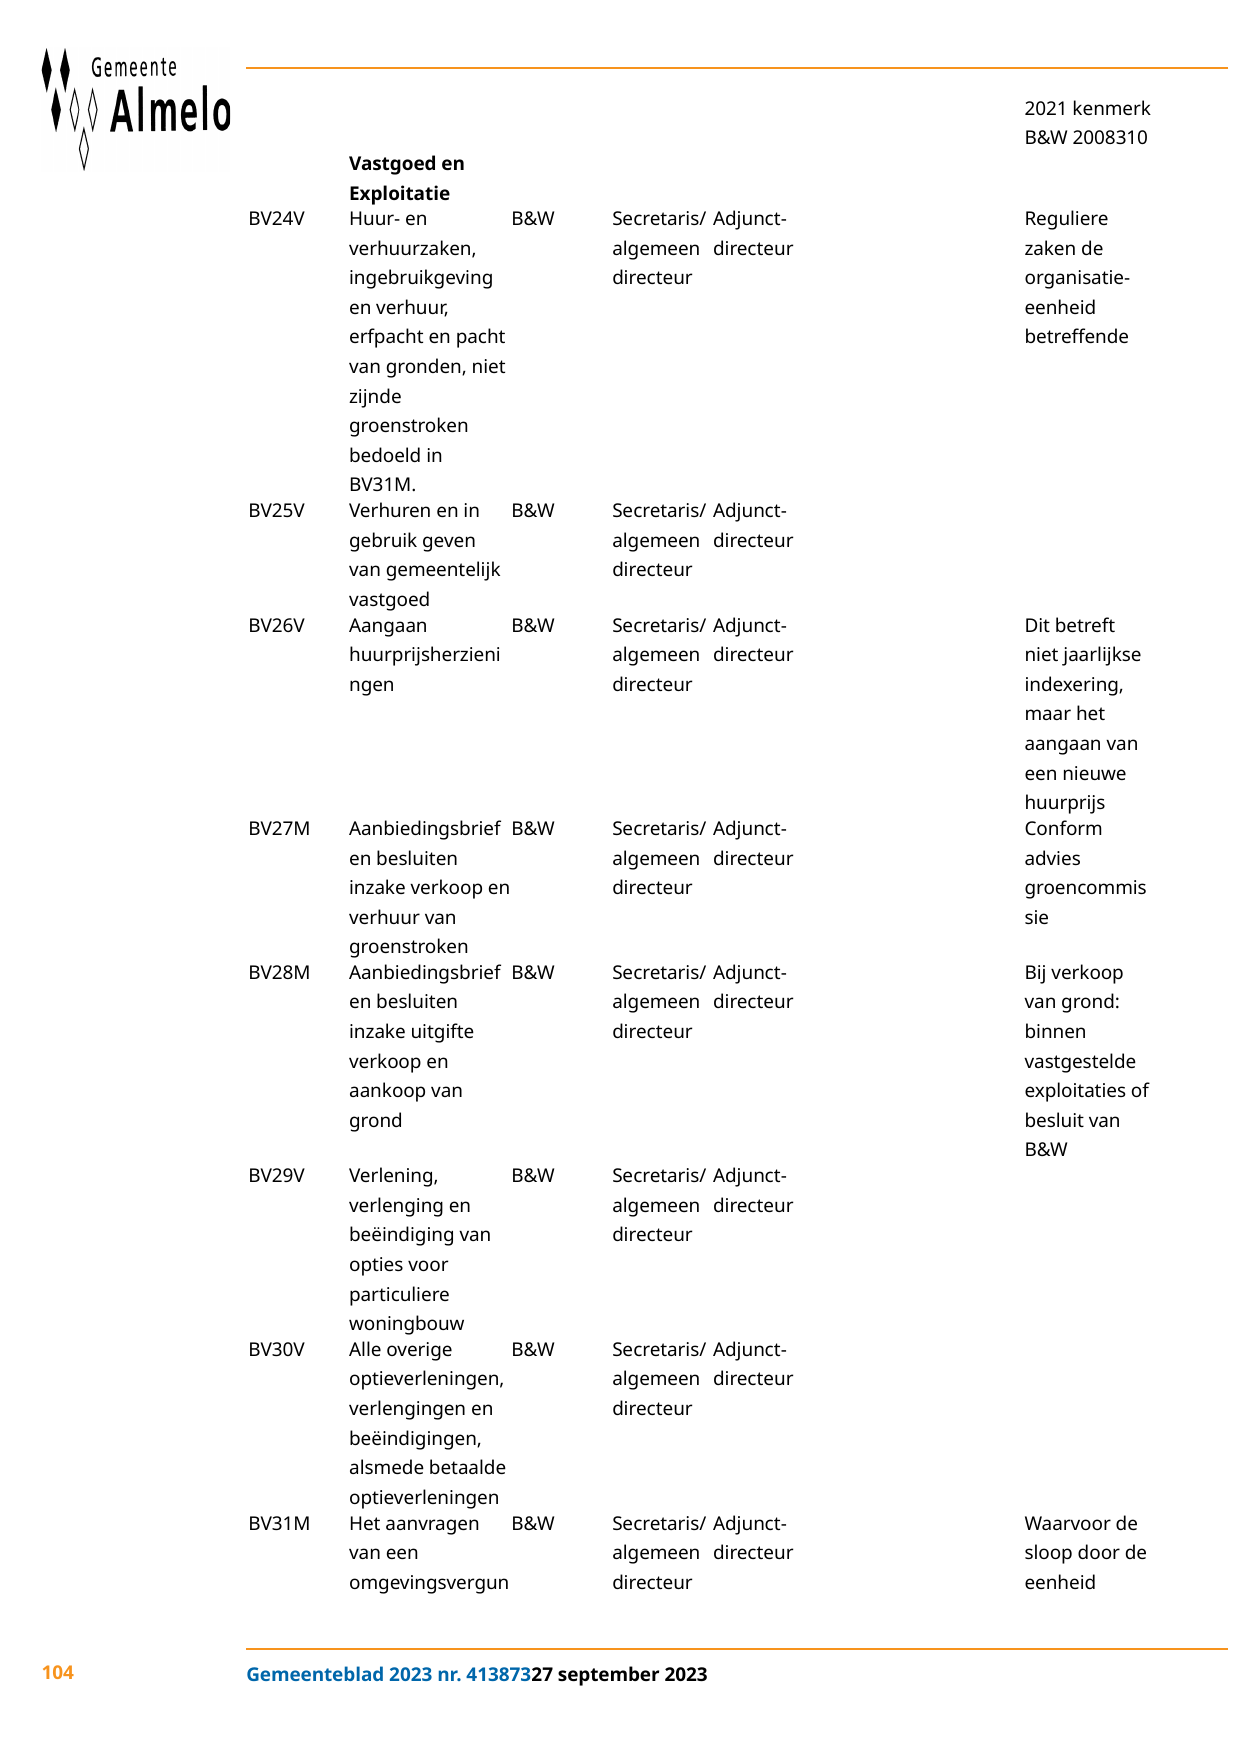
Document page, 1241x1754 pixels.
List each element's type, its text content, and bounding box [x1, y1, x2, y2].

table_cell [713, 95, 814, 150]
picture [41, 47, 231, 172]
table_cell BV31M [248, 1510, 349, 1594]
table_cell Verhuren en in gebruik geven van gemeentelijk vastgoed [349, 498, 511, 612]
table_cell Secretaris/ algemeen directeur [612, 498, 713, 612]
table_cell Secretaris/ algemeen directeur [612, 1336, 713, 1510]
table_cell [915, 1163, 1024, 1336]
table_cell BV29V [248, 1163, 349, 1336]
table_cell Adjunct-directeur [713, 1336, 814, 1510]
table_cell Waarvoor de sloop door de eenheid [1024, 1510, 1152, 1594]
table_cell BV30V [248, 1336, 349, 1510]
table_cell [814, 1163, 915, 1336]
table_cell [915, 95, 1024, 150]
table_cell Bij verkoop van grond: binnen vastgestelde exploitaties of besluit van B&W [1024, 959, 1152, 1162]
table_cell [814, 612, 915, 815]
table_cell Adjunct-directeur [713, 612, 814, 815]
table_cell [915, 150, 1024, 205]
table_cell [814, 95, 915, 150]
table_cell [814, 150, 915, 205]
table_cell Adjunct-directeur [713, 815, 814, 959]
table_cell Het aanvragen van een omgevingsvergun [349, 1510, 511, 1594]
table_cell [814, 1336, 915, 1510]
table_cell Adjunct-directeur [713, 1510, 814, 1594]
table_cell [612, 95, 713, 150]
table_cell [915, 959, 1024, 1162]
table_cell Alle overige optieverleningen, verlengingen en beëindigingen, alsmede betaalde optieverleningen [349, 1336, 511, 1510]
table_cell [1024, 1163, 1152, 1336]
table_cell B&W [511, 205, 612, 497]
table_cell Secretaris/ algemeen directeur [612, 1510, 713, 1594]
table_cell B&W [511, 1336, 612, 1510]
table_cell 2021 kenmerk B&W 2008310 [1024, 95, 1152, 150]
table_cell [915, 1510, 1024, 1594]
table_cell [814, 959, 915, 1162]
table_cell Aangaan huurprijsherzieningen [349, 612, 511, 815]
table_cell [713, 150, 814, 205]
table_cell Adjunct-directeur [713, 959, 814, 1162]
table_cell Secretaris/ algemeen directeur [612, 612, 713, 815]
table_cell BV26V [248, 612, 349, 815]
table_cell Conform advies groencommissie [1024, 815, 1152, 959]
table_cell Verlening, verlenging en beëindiging van opties voor particuliere woningbouw [349, 1163, 511, 1336]
table_cell B&W [511, 1163, 612, 1336]
table_cell Secretaris/ algemeen directeur [612, 815, 713, 959]
table_cell [915, 1336, 1024, 1510]
table_cell Aanbiedingsbrief en besluiten inzake uitgifte verkoop en aankoop van grond [349, 959, 511, 1162]
table_cell [511, 95, 612, 150]
table_cell BV27M [248, 815, 349, 959]
table_cell B&W [511, 498, 612, 612]
table_cell Vastgoed en Exploitatie [349, 150, 511, 205]
table_cell Secretaris/ algemeen directeur [612, 205, 713, 497]
table_cell B&W [511, 612, 612, 815]
table_cell Adjunct-directeur [713, 498, 814, 612]
table_cell Dit betreft niet jaarlijkse indexering, maar het aangaan van een nieuwe huurprijs [1024, 612, 1152, 815]
table_cell Reguliere zaken de organisatie-eenheid betreffende [1024, 205, 1152, 497]
table_cell [814, 205, 915, 497]
table_cell [248, 150, 349, 205]
table_cell [915, 498, 1024, 612]
table_cell [612, 150, 713, 205]
table_cell [1024, 498, 1152, 612]
table_cell Adjunct-directeur [713, 205, 814, 497]
table_cell Adjunct-directeur [713, 1163, 814, 1336]
table_cell [814, 498, 915, 612]
table_cell [511, 150, 612, 205]
table_cell BV28M [248, 959, 349, 1162]
table_cell [915, 205, 1024, 497]
table_cell Aanbiedingsbrief en besluiten inzake verkoop en verhuur van groenstroken [349, 815, 511, 959]
table_cell B&W [511, 1510, 612, 1594]
table_cell [915, 612, 1024, 815]
table_cell Huur- en verhuurzaken, ingebruikgeving en verhuur, erfpacht en pacht van gronden, niet zijnde groenstroken bedoeld in BV31M. [349, 205, 511, 497]
table_cell BV24V [248, 205, 349, 497]
table_cell B&W [511, 959, 612, 1162]
table_cell Secretaris/ algemeen directeur [612, 1163, 713, 1336]
table_cell [248, 95, 349, 150]
table_cell [1024, 1336, 1152, 1510]
table_cell [814, 815, 915, 959]
table_cell [1024, 150, 1152, 205]
table_cell B&W [511, 815, 612, 959]
table_cell [349, 95, 511, 150]
table_cell BV25V [248, 498, 349, 612]
table_cell [814, 1510, 915, 1594]
table_cell Secretaris/ algemeen directeur [612, 959, 713, 1162]
table_cell [915, 815, 1024, 959]
